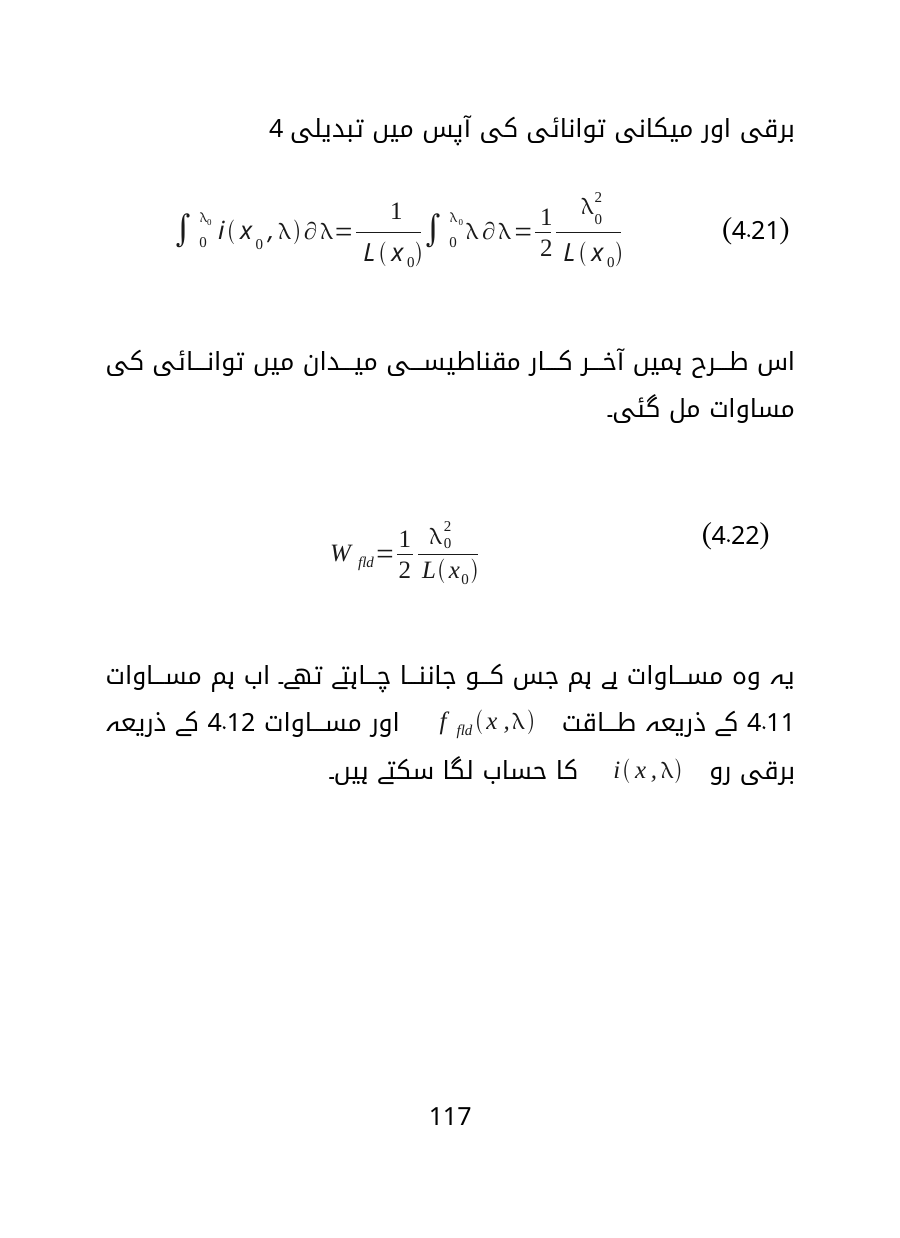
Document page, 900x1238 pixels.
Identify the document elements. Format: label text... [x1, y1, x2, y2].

table_header [105, 480, 696, 606]
table_header (4.21) [683, 183, 795, 292]
table_header [105, 183, 682, 292]
text یہ وہ مساوات ہے ہم جس کو جاننا چاہتے تھے۔ اب ہم مساوات 4.11 کے ذریعہ طاقت اور مساوات 4.12 کے ذریعہ برقی رو کا حساب لگا سکتے ہیں۔ [105, 652, 795, 794]
table_header (4.22) [696, 480, 795, 606]
text اس طرح ہمیں آخر کار مقناطیسی میدان میں توانائی کی مساوات مل گئی۔ [105, 338, 795, 433]
